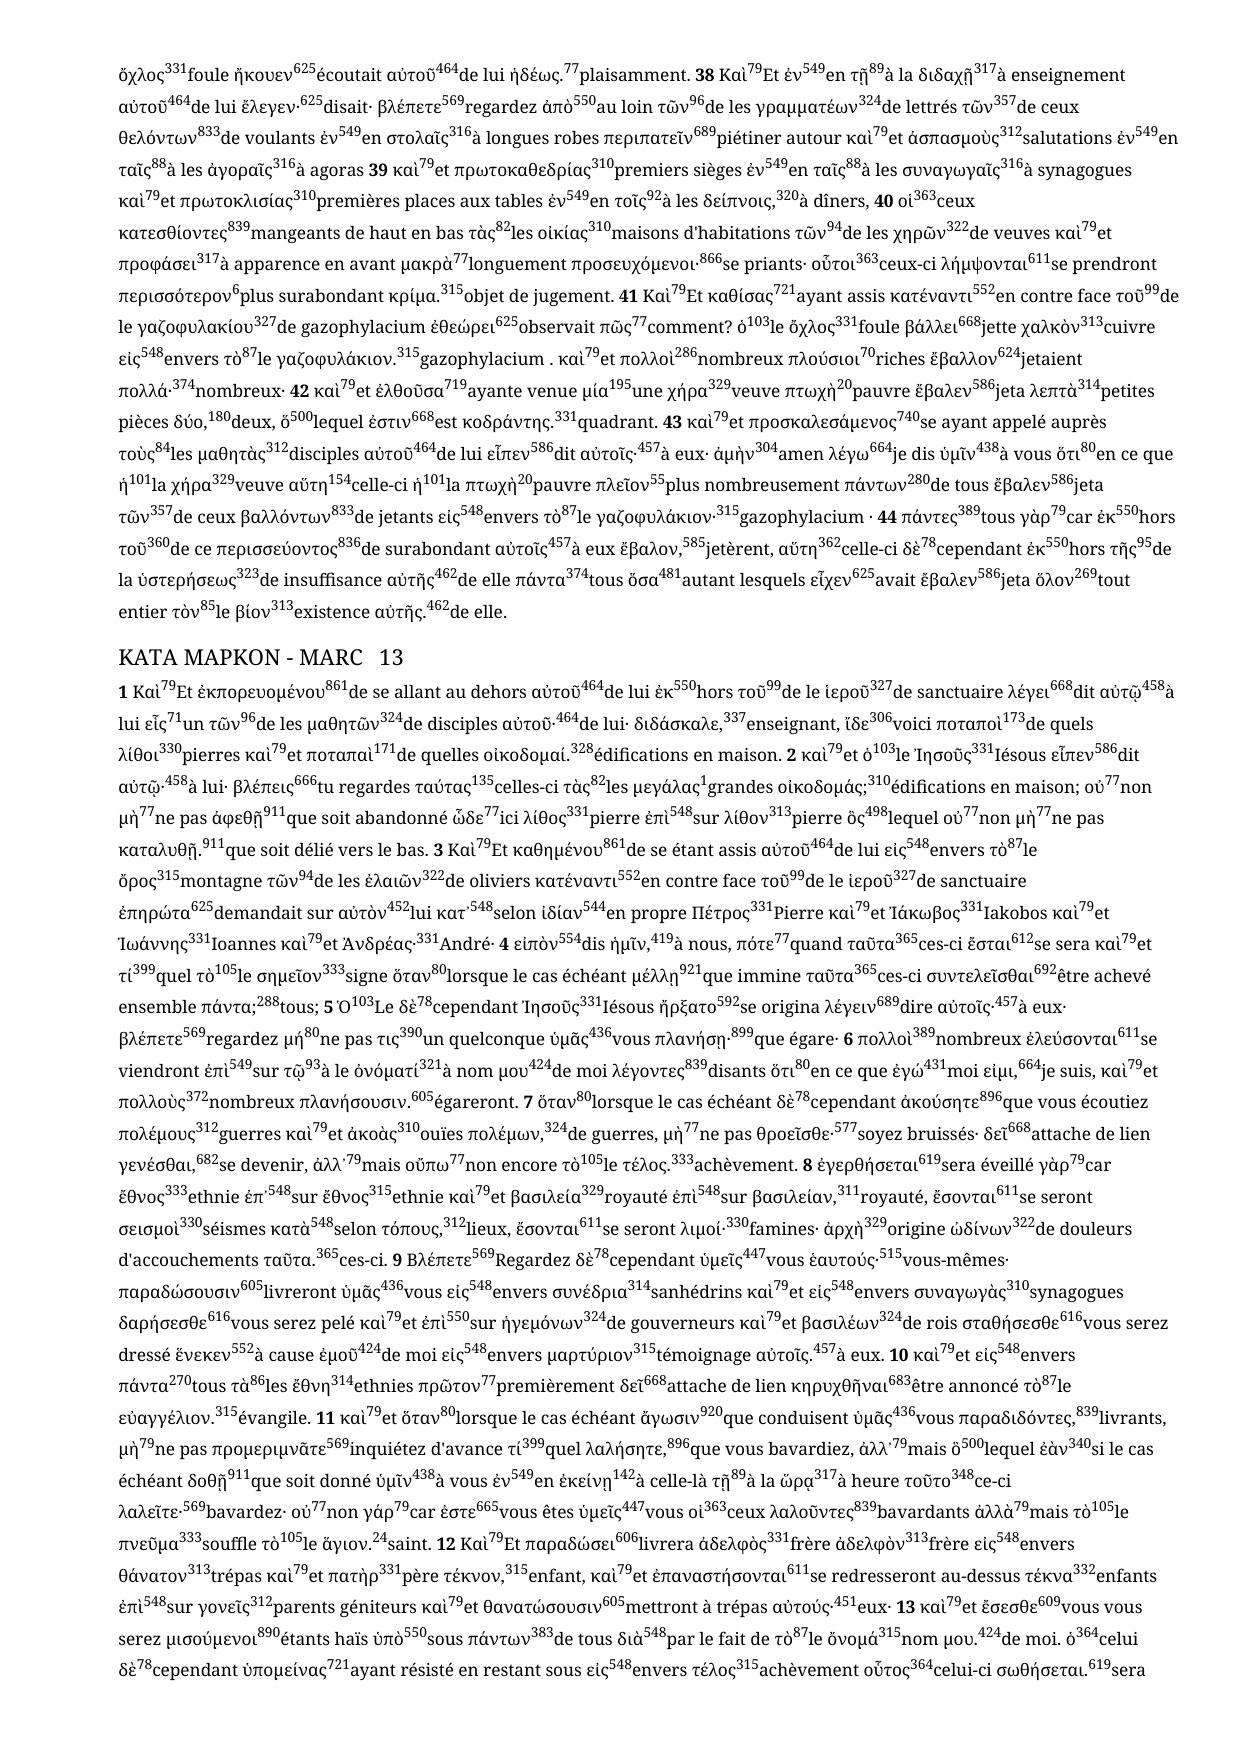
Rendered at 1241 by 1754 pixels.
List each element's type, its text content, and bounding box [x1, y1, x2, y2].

text 1 Καὶ79Et ἤρξατο592se origina αὐτοῖς457à eux ἐν549en παραβολαῖς316à paraboles λαλεῖν·689bavarder· ἀμπελῶνα313vignoble ἄνθρωπος331être humain ἐφύτευσεν586planta καὶ79et περιέθηκεν586posa autour φραγμὸν313clôture καὶ79et ὤρυξεν586creusa ὑπολήνιον315réceptacle sous pressoir καὶ79et ᾠκοδόμησεν586édifia en maison πύργον313tour καὶ79et ἐξέδετο592se donna dehors αὐτὸν452lui γεωργοῖς318à cultivateurs καὶ79et ἀπεδήμησεν.586déménagea loin. 2 καὶ79et ἀπέστειλεν586envoya πρὸς548vers τοὺς84les γεωργοὺς312cultivateurs τῷ91à le καιρῷ319à moment δοῦλον313mâle esclave ἵνα80afin que παρὰ550à côté τῶν96de les γεωργῶν324de cultivateurs λάβῃ899que prenne ἀπὸ550au loin τῶν96de les καρπῶν324de fruits τοῦ97de le ἀμπελῶνος·325de vignoble· 3 καὶ79et λαβόντες720ayants pris αὐτὸν452lui ἔδειραν585pelèrent καὶ79et ἀπέστειλαν585envoyèrent κενόν.53vide. 4 καὶ79et πάλιν77de nouveau ἀπέστειλεν586envoya πρὸς548vers αὐτοὺς451eux ἄλλον115autre δοῦλον·313mâle esclave· κἀκεῖνον346et celui-là ἐκεφαλίωσαν585entêtèrent καὶ79et ἠτίμασαν.585dévalorisèrent. 5 καὶ79et ἄλλον373autre ἀπέστειλεν·586envoya· κἀκεῖνον346et celui-là ἀπέκτειναν,585tuèrent catégoriquement, καὶ79et πολλοὺς268nombreux ἄλλους,372autres, οὓς372lesquels μὲν79certes δέροντες,839pelants, οὓς372lesquels δὲ78cependant ἀποκτέννοντες.839tuants catégoriquement. 6 ἔτι77encore ἕνα53un εἶχεν625avait υἱὸν313fils ἀγαπητόν·4aimé· ἀπέστειλεν586envoya αὐτὸν452lui ἔσχατον77dernièrement πρὸς548vers αὐτοὺς451eux λέγων840disant ὅτι80en ce que ἐντραπήσονται618seront tourné intérieurement τὸν85le υἱόν313fils μου.424de moi. 7 ἐκεῖνοι155ceux-là δὲ78cependant οἱ102les γεωργοὶ330cultivateurs πρὸς548vers ἑαυτοὺς527eux-mêmes εἶπαν585dirent ὅτι80en ce que οὗτός364celui-ci ἐστιν668est ὁ103le κληρονόμος·331héritier· δεῦτε305venez ici ἀποκτείνωμεν894que nous tuions catégoriquement αὐτόν,452lui, καὶ79et ἡμῶν423de nous ἔσται612se sera ἡ101la κληρονομία.329héritage. 8 καὶ79et λαβόντες720ayants pris ἀπέκτειναν585tuèrent catégoriquement αὐτὸν452lui καὶ79et ἐξέβαλον585éjectèrent αὐτὸν452lui ἔξω552au-dehors τοῦ97de le ἀμπελῶνος.325de vignoble. 9 τί399quel [οὖν]79[donc] ποιήσει606fera ὁ103le κύριος331Maître τοῦ97de le ἀμπελῶνος;325de vignoble; ἐλεύσεται612se viendra καὶ79et ἀπολέσει606perdra au loin τοὺς84les γεωργοὺς312cultivateurs καὶ79et δώσει606donnera τὸν85le ἀμπελῶνα313vignoble ἄλλοις.377à autres. 10 Οὐδὲ77Non cependant τὴν83la γραφὴν311graphe ταύτην136celle-ci ἀνέγνωτε·583vous prîtes connaissance· λίθον313pierre ὃν480lequel ἀπεδοκίμασαν585éprouvèrent en rejet οἱ363ceux οἰκοδομοῦντες,839édifiants en maison, οὗτος364celui-ci ἐγενήθη600fut devenu εἰς548envers κεφαλὴν311tête γωνίας·323de coin· 11 παρὰ550à côté κυρίου325de Maître ἐγένετο592se devint αὕτη362celle-ci καὶ79et ἔστιν668est θαυμαστὴ45extraordinaire ἐν549en ὀφθαλμοῖς318à yeux ἡμῶν;423de nous; 12 Καὶ79Et ἐζήτουν624cherchaient αὐτὸν452lui κρατῆσαι,681saisir avec force, καὶ79et ἐφοβήθησαν599furent effrayé τὸν85le ὄχλον,313foule, ἔγνωσαν585connurent γὰρ79car ὅτι80en ce que πρὸς548vers αὐτοὺς451eux τὴν83la παραβολὴν311parabole εἶπεν.586dit. καὶ79et ἀφέντες720ayants abandonnés αὐτὸν452lui ἀπῆλθον.585éloignèrent. 13 Καὶ79Et ἀποστέλλουσιν667envoient πρὸς548vers αὐτόν452lui τινας372des quelconques τῶν96de les Φαρισαίων324de Pharisiens καὶ79et τῶν96de les Ἡρῳδιανῶν324de Hérodiens ἵνα80afin que αὐτὸν452lui ἀγρεύσωσιν898que prennent en chasse λόγῳ.319à discours. 14 καὶ79et ἐλθόντες720ayants venus λέγουσιν667disent αὐτῷ·458à lui· διδάσκαλε,337enseignant, οἴδαμεν637nous avons su ὅτι80en ce que ἀληθὴς47vrai εἶ666tu es καὶ79et οὐ77non μέλει668soucie σοι439à toi περὶ550autour οὐδενός·384de aucun· οὐ77non γὰρ79car βλέπεις666tu regardes εἰς548envers πρόσωπον315face ἀνθρώπων,324de êtres humains, ἀλλ᾽79mais ἐπ᾽550sur ἀληθείας323de vérité τὴν83la ὁδὸν311chemin τοῦ97de le θεοῦ325de Dieu διδάσκεις·666tu enseignes· ἔξεστιν668est permis δοῦναι681donner κῆνσον313cens Καίσαρι319à Kaesar ἢ79ou οὔ;77non; δῶμεν894que nous donnions ἢ79ou μὴ77ne pas δῶμεν;894que nous donnions; 15 Ὁ469Celui δὲ78cependant εἰδὼς783ayant su αὐτῶν463de eux τὴν83la ὑπόκρισιν311hypocrisie εἶπεν586dit αὐτοῖς·457à eux· τί399quel με417moi πειράζετε;665vous mettez en tentation; φέρετέ569portez μοι420à moi δηνάριον315denier ἵνα80afin que ἴδω.895que je voie. 16 οἱ468ceux δὲ78cependant ἤνεγκαν.585portèrent. καὶ79et λέγει668dit αὐτοῖς·457à eux· τίνος405de quel ἡ101la εἰκὼν329icône αὕτη154celle-ci καὶ79et ἡ101la ἐπιγραφή;329épigraphe; οἱ468ceux δὲ78cependant εἶπαν585dirent αὐτῷ·458à lui· Καίσαρος.325de Kaesar. 17 ὁ103le δὲ78cependant Ἰησοῦς331Iésous εἶπεν586dit αὐτοῖς·457à eux· τὰ347ces Καίσαρος325de Kaesar ἀπόδοτε553redonnez Καίσαρι319à Kaesar καὶ79et τὰ347ces τοῦ97de le θεοῦ325de Dieu τῷ91à le θεῷ.319à Dieu. καὶ79et ἐξεθαύμαζον624étonnaient hors ἐπ᾽549sur αὐτῷ.458à lui. 18 Καὶ79Et ἔρχονται673se viennent Σαδδουκαῖοι330Sadducéens πρὸς548vers αὐτόν,452lui, οἵτινες497lesquels des quelconques λέγουσιν667disent ἀνάστασιν311redressement μὴ77ne pas εἶναι,689être, καὶ79et ἐπηρώτων624demandaient sur αὐτὸν452lui λέγοντες·839disants· 19 διδάσκαλε,337enseignant, Μωϋσῆς331Môusês ἔγραψεν586grapha ἡμῖν419à nous ὅτι80en ce que ἐάν80si le cas échéant τινος384de un quelconque ἀδελφὸς331frère ἀποθάνῃ899que meure loin καὶ79et καταλίπῃ899que laisse en contrebas γυναῖκα311femme καὶ79et μὴ77ne pas ἀφῇ899que abandonne τέκνον,315enfant, ἵνα80afin que λάβῃ899que prenne ὁ103le ἀδελφὸς331frère αὐτοῦ464de lui τὴν83la γυναῖκα311femme καὶ79et ἐξαναστήσῃ899que redresse au-dehors σπέρμα315semence τῷ91à le ἀδελφῷ319à frère αὐτοῦ.464de lui. 20 ἑπτὰ196sept ἀδελφοὶ330frères ἦσαν·624étaient· καὶ79et ὁ103le πρῶτος71premier ἔλαβεν586prit γυναῖκα311femme καὶ79et ἀποθνῄσκων840mourant loin οὐκ77non ἀφῆκεν586abandonna σπέρμα·315semence· 21 καὶ79et ὁ103le δεύτερος71deuxième ἔλαβεν586prit αὐτὴν450elle καὶ79et ἀπέθανεν586mourut loin μὴ77ne pas καταλιπὼν721ayant laissé en contrebas σπέρμα·315semence· καὶ79et ὁ103le τρίτος71troisième ὡσαύτως·77de même· 22 καὶ79et οἱ102les ἑπτὰ70sept οὐκ77non ἀφῆκαν585abandonnèrent σπέρμα.315semence. ἔσχατον77dernièrement πάντων385de tous καὶ77aussi ἡ101la γυνὴ329femme ἀπέθανεν.586mourut loin. 23 ἐν549en τῇ89à la ἀναστάσει317à redressement [ὅταν77[lorsque le cas échéant ἀναστῶσιν]898que redressent] τίνος405de quel αὐτῶν463de eux ἔσται612se sera γυνή;329femme; οἱ102les γὰρ79car ἑπτὰ70sept ἔσχον585eurent αὐτὴν450elle γυναῖκα.311femme. 24 Ἔφη625Déclarait αὐτοῖς457à eux ὁ103le Ἰησοῦς·331Iésous· οὐ340non διὰ548par le fait de τοῦτο348ce-ci πλανᾶσθε677vous êtes égarés μὴ77ne pas εἰδότες782ayants sus τὰς82les γραφὰς310graphes μηδὲ79ni cependant τὴν83la δύναμιν311puissance τοῦ97de le θεοῦ;325de Dieu; 25 ὅταν80lorsque le cas échéant γὰρ79car ἐκ550hors νεκρῶν64de morts ἀναστῶσιν898que redressent οὔτε79ni γαμοῦσιν667marient οὔτε79ni γαμίζονται,679sont donnés en mariage, ἀλλ᾽79mais εἰσὶν667sont ὡς80comme ἄγγελοι330messagers ἐν549en τοῖς90à les οὐρανοῖς.318à cieux. 26 περὶ550autour δὲ78cependant τῶν96de les νεκρῶν64de morts ὅτι80en ce que ἐγείρονται679sont éveillés οὐκ77non ἀνέγνωτε583vous prîtes connaissance ἐν549en τῇ89à la βίβλῳ317à bible Μωϋσέως325de Môusês ἐπὶ550sur τοῦ97de le βάτου325de buisson de ronce πῶς80comment? εἶπεν586dit αὐτῷ458à lui ὁ103le θεὸς331Dieu λέγων·840disant· ἐγὼ431moi ὁ103le θεὸς331Dieu Ἀβραὰμ325de Abraam καὶ79et [ὁ]103[le] θεὸς331Dieu Ἰσαὰκ325de Isaak καὶ79et [ὁ]103[le] θεὸς331Dieu Ἰακώβ;325de Iakob; 27 οὐκ77non ἔστιν668est θεὸς331Dieu νεκρῶν64de morts ἀλλὰ79mais ζώντων·833de vivants· πολὺ375nombreux πλανᾶσθε.677vous êtes égarés. 28 Καὶ79Et προσελθὼν721ayant venu vers εἷς71un τῶν96de les γραμματέων324de lettrés ἀκούσας721ayant écouté αὐτῶν463de eux συζητούντων,833de cherchants ensemble, ἰδὼν721ayant vu ὅτι80en ce que καλῶς77bellement ἀπεκρίθη600fut répondu αὐτοῖς457à eux ἐπηρώτησεν586demanda sur αὐτόν·452lui· ποία408quelle ἐστὶν668est ἐντολὴ329commandement πρώτη212première πάντων;385de tous; 29 ἀπεκρίθη600fut répondu ὁ103le Ἰησοῦς331Iésous ὅτι80en ce que πρώτη69première ἐστίν·668est· ἄκουε,570écoute, Ἰσραήλ,337Israël, κύριος331Maître ὁ103le θεὸς331Dieu ἡμῶν423de nous κύριος331Maître εἷς197un ἐστιν,668est, 30 καὶ79et ἀγαπήσεις604tu aimeras κύριον313Maître τὸν85le θεόν313Dieu σου442de toi ἐξ550hors ὅλης279de toute entière τῆς95de la καρδίας323de coeur σου442de toi καὶ79et ἐξ550hors ὅλης279de toute entière τῆς95de la ψυχῆς323de âme σου442de toi καὶ79et ἐξ550hors ὅλης279de toute entière τῆς95de la διανοίας323de capacité d’intelligence σου442de toi καὶ79et ἐξ550hors ὅλης279de toute entière τῆς95de la ἰσχύος323de ténacité σου.442de toi. 31 δευτέρα69deuxième αὕτη·362celle-ci· ἀγαπήσεις604tu aimeras τὸν85le πλησίον53prochain σου442de toi ὡς80comme σεαυτόν.516toi-même. μείζων45plus grande τούτων355de celles-ci ἄλλη130autre ἐντολὴ329commandement οὐκ77non ἔστιν.668est. 32 Καὶ79Et εἶπεν586dit αὐτῷ458à lui ὁ103le γραμματεύς·331lettré· καλῶς,77bellement, διδάσκαλε,337enseignant, ἐπ᾽550sur ἀληθείας323de vérité εἶπας721ayant dit ὅτι80en ce que εἷς47un ἐστιν668est καὶ79et οὐκ77non ἔστιν668est ἄλλος390autre πλὴν552toutefois αὐτοῦ·464de lui· 33 καὶ79et τὸ366ce ἀγαπᾶν689aimer αὐτὸν452lui ἐξ550hors ὅλης279de toute entière τῆς95de la καρδίας323de coeur καὶ79et ἐξ550hors ὅλης279de toute entière τῆς95de la συνέσεως323de compréhension καὶ79et ἐξ550hors ὅλης279de toute entière τῆς95de la ἰσχύος323de ténacité καὶ79et τὸ366ce ἀγαπᾶν689aimer τὸν245le πλησίον53prochain ὡς80comme ἑαυτὸν528lui-même περισσότερόν49plus surabondant ἐστιν668est πάντων282de tous τῶν98de les ὁλοκαυτωμάτων326de holocaustes καὶ79et θυσιῶν.322de sacrifices. 34 καὶ79et ὁ103le Ἰησοῦς331Iésous ἰδὼν721ayant vu [αὐτὸν]452[lui] ὅτι80en ce que νουνεχῶς77intelligemment ἀπεκρίθη600fut répondu εἶπεν586dit αὐτῷ·458à lui· οὐ77non μακρὰν77longuement εἶ666tu es ἀπὸ550au loin τῆς95de la βασιλείας323de royauté τοῦ97de le θεοῦ.325de Dieu. Καὶ79Et οὐδεὶς390aucun οὐκέτι77non plus ἐτόλμα625osait αὐτὸν452lui ἐπερωτῆσαι.681demander sur. 35 Καὶ79Et ἀποκριθεὶς760ayant été répondu ὁ103le Ἰησοῦς331Iésous ἔλεγεν625disait διδάσκων840enseignant ἐν549en τῷ93à le ἱερῷ·321à sanctuaire· πῶς77comment? λέγουσιν667disent οἱ102les γραμματεῖς330lettrés ὅτι80en ce que ὁ103le χριστὸς331Christ υἱὸς331fils Δαυίδ325de Dauid ἐστιν;668est; 36 αὐτὸς546lui-même Δαυὶδ331Dauid εἶπεν586dit ἐν549en τῷ93à le πνεύματι321à souffle τῷ93à le ἁγίῳ·12à saint· εἶπεν586dit ὁ103le κύριος331Maître τῷ91à le κυρίῳ319à Maître μου·424de moi· κάθου574te sois assis ἐκ550hors δεξιῶν66de droits μου,424de moi, ἕως80jusqu'à ce que ἂν340le cas échéant θῶ895que je pose τοὺς84les ἐχθρούς52ennemis σου442de toi ὑποκάτω552en dessous vers le bas τῶν96de les ποδῶν324de pieds σου.442de toi. 37 αὐτὸς542lui-même Δαυὶδ331Dauid λέγει668dit αὐτὸν452lui κύριον,313Maître, καὶ79et πόθεν77d'où? αὐτοῦ464de lui ἐστιν668est υἱός;331fils; Καὶ79Et [ὁ]364[celui] πολὺς287nombreux ὄχλος331foule ἤκουεν625écoutait αὐτοῦ464de lui ἡδέως.77plaisamment. 38 Καὶ79Et ἐν549en τῇ89à la διδαχῇ317à enseignement αὐτοῦ464de lui ἔλεγεν·625disait· βλέπετε569regardez ἀπὸ550au loin τῶν96de les γραμματέων324de lettrés τῶν357de ceux θελόντων833de voulants ἐν549en στολαῖς316à longues robes περιπατεῖν689piétiner autour καὶ79et ἀσπασμοὺς312salutations ἐν549en ταῖς88à les ἀγοραῖς316à agoras 39 καὶ79et πρωτοκαθεδρίας310premiers sièges ἐν549en ταῖς88à les συναγωγαῖς316à synagogues καὶ79et πρωτοκλισίας310premières places aux tables ἐν549en τοῖς92à les δείπνοις,320à dîners, 40 οἱ363ceux κατεσθίοντες839mangeants de haut en bas τὰς82les οἰκίας310maisons d'habitations τῶν94de les χηρῶν322de veuves καὶ79et προφάσει317à apparence en avant μακρὰ77longuement προσευχόμενοι·866se priants· οὗτοι363ceux-ci λήμψονται611se prendront περισσότερον6plus surabondant κρίμα.315objet de jugement. 41 Καὶ79Et καθίσας721ayant assis κατέναντι552en contre face τοῦ99de le γαζοφυλακίου327de gazophylacium ἐθεώρει625observait πῶς77comment? ὁ103le ὄχλος331foule βάλλει668jette χαλκὸν313cuivre εἰς548envers τὸ87le γαζοφυλάκιον.315gazophylacium . καὶ79et πολλοὶ286nombreux πλούσιοι70riches ἔβαλλον624jetaient πολλά·374nombreux· 42 καὶ79et ἐλθοῦσα719ayante venue μία195une χήρα329veuve πτωχὴ20pauvre ἔβαλεν586jeta λεπτὰ314petites pièces δύο,180deux, ὅ500lequel ἐστιν668est κοδράντης.331quadrant. 43 καὶ79et προσκαλεσάμενος740se ayant appelé auprès τοὺς84les μαθητὰς312disciples αὐτοῦ464de lui εἶπεν586dit αὐτοῖς·457à eux· ἀμὴν304amen λέγω664je dis ὑμῖν438à vous ὅτι80en ce que ἡ101la χήρα329veuve αὕτη154celle-ci ἡ101la πτωχὴ20pauvre πλεῖον55plus nombreusement πάντων280de tous ἔβαλεν586jeta τῶν357de ceux βαλλόντων833de jetants εἰς548envers τὸ87le γαζοφυλάκιον·315gazophylacium · 44 πάντες389tous γὰρ79car ἐκ550hors τοῦ360de ce περισσεύοντος836de surabondant αὐτοῖς457à eux ἔβαλον,585jetèrent, αὕτη362celle-ci δὲ78cependant ἐκ550hors τῆς95de la ὑστερήσεως323de insuffisance αὐτῆς462de elle πάντα374tous ὅσα481autant lesquels εἶχεν625avait ἔβαλεν586jeta ὅλον269tout entier τὸν85le βίον313existence αὐτῆς.462de elle. [118, 59, 1181, 623]
text 1 Καὶ79Et ἐκπορευομένου861de se allant au dehors αὐτοῦ464de lui ἐκ550hors τοῦ99de le ἱεροῦ327de sanctuaire λέγει668dit αὐτῷ458à lui εἷς71un τῶν96de les μαθητῶν324de disciples αὐτοῦ·464de lui· διδάσκαλε,337enseignant, ἴδε306voici ποταποὶ173de quels λίθοι330pierres καὶ79et ποταπαὶ171de quelles οἰκοδομαί.328édifications en maison. 2 καὶ79et ὁ103le Ἰησοῦς331Iésous εἶπεν586dit αὐτῷ·458à lui· βλέπεις666tu regardes ταύτας135celles-ci τὰς82les μεγάλας1grandes οἰκοδομάς;310édifications en maison; οὐ77non μὴ77ne pas ἀφεθῇ911que soit abandonné ὧδε77ici λίθος331pierre ἐπὶ548sur λίθον313pierre ὃς498lequel οὐ77non μὴ77ne pas καταλυθῇ.911que soit délié vers le bas. 3 Καὶ79Et καθημένου861de se étant assis αὐτοῦ464de lui εἰς548envers τὸ87le ὄρος315montagne τῶν94de les ἐλαιῶν322de oliviers κατέναντι552en contre face τοῦ99de le ἱεροῦ327de sanctuaire ἐπηρώτα625demandait sur αὐτὸν452lui κατ᾽548selon ἰδίαν544en propre Πέτρος331Pierre καὶ79et Ἰάκωβος331Iakobos καὶ79et Ἰωάννης331Ioannes καὶ79et Ἀνδρέας·331André· 4 εἰπὸν554dis ἡμῖν,419à nous, πότε77quand ταῦτα365ces-ci ἔσται612se sera καὶ79et τί399quel τὸ105le σημεῖον333signe ὅταν80lorsque le cas échéant μέλλῃ921que immine ταῦτα365ces-ci συντελεῖσθαι692être achevé ensemble πάντα;288tous; 5 Ὁ103Le δὲ78cependant Ἰησοῦς331Iésous ἤρξατο592se origina λέγειν689dire αὐτοῖς·457à eux· βλέπετε569regardez μή80ne pas τις390un quelconque ὑμᾶς436vous πλανήσῃ·899que égare· 6 πολλοὶ389nombreux ἐλεύσονται611se viendront ἐπὶ549sur τῷ93à le ὀνόματί321à nom μου424de moi λέγοντες839disants ὅτι80en ce que ἐγώ431moi εἰμι,664je suis, καὶ79et πολλοὺς372nombreux πλανήσουσιν.605égareront. 7 ὅταν80lorsque le cas échéant δὲ78cependant ἀκούσητε896que vous écoutiez πολέμους312guerres καὶ79et ἀκοὰς310ouïes πολέμων,324de guerres, μὴ77ne pas θροεῖσθε·577soyez bruissés· δεῖ668attache de lien γενέσθαι,682se devenir, ἀλλ᾽79mais οὔπω77non encore τὸ105le τέλος.333achèvement. 8 ἐγερθήσεται619sera éveillé γὰρ79car ἔθνος333ethnie ἐπ᾽548sur ἔθνος315ethnie καὶ79et βασιλεία329royauté ἐπὶ548sur βασιλείαν,311royauté, ἔσονται611se seront σεισμοὶ330séismes κατὰ548selon τόπους,312lieux, ἔσονται611se seront λιμοί·330famines· ἀρχὴ329origine ὠδίνων322de douleurs d'accouchements ταῦτα.365ces-ci. 9 Βλέπετε569Regardez δὲ78cependant ὑμεῖς447vous ἑαυτούς·515vous-mêmes· παραδώσουσιν605livreront ὑμᾶς436vous εἰς548envers συνέδρια314sanhédrins καὶ79et εἰς548envers συναγωγὰς310synagogues δαρήσεσθε616vous serez pelé καὶ79et ἐπὶ550sur ἡγεμόνων324de gouverneurs καὶ79et βασιλέων324de rois σταθήσεσθε616vous serez dressé ἕνεκεν552à cause ἐμοῦ424de moi εἰς548envers μαρτύριον315témoignage αὐτοῖς.457à eux. 10 καὶ79et εἰς548envers πάντα270tous τὰ86les ἔθνη314ethnies πρῶτον77premièrement δεῖ668attache de lien κηρυχθῆναι683être annoncé τὸ87le εὐαγγέλιον.315évangile. 11 καὶ79et ὅταν80lorsque le cas échéant ἄγωσιν920que conduisent ὑμᾶς436vous παραδιδόντες,839livrants, μὴ79ne pas προμεριμνᾶτε569inquiétez d'avance τί399quel λαλήσητε,896que vous bavardiez, ἀλλ᾽79mais ὃ500lequel ἐὰν340si le cas échéant δοθῇ911que soit donné ὑμῖν438à vous ἐν549en ἐκείνῃ142à celle-là τῇ89à la ὥρᾳ317à heure τοῦτο348ce-ci λαλεῖτε·569bavardez· οὐ77non γάρ79car ἐστε665vous êtes ὑμεῖς447vous οἱ363ceux λαλοῦντες839bavardants ἀλλὰ79mais τὸ105le πνεῦμα333souffle τὸ105le ἅγιον.24saint. 12 Καὶ79Et παραδώσει606livrera ἀδελφὸς331frère ἀδελφὸν313frère εἰς548envers θάνατον313trépas καὶ79et πατὴρ331père τέκνον,315enfant, καὶ79et ἐπαναστήσονται611se redresseront au-dessus τέκνα332enfants ἐπὶ548sur γονεῖς312parents géniteurs καὶ79et θανατώσουσιν605mettront à trépas αὐτούς·451eux· 13 καὶ79et ἔσεσθε609vous vous serez μισούμενοι890étants haïs ὑπὸ550sous πάντων383de tous διὰ548par le fait de τὸ87le ὄνομά315nom μου.424de moi. ὁ364celui δὲ78cependant ὑπομείνας721ayant résisté en restant sous εἰς548envers τέλος315achèvement οὗτος364celui-ci σωθήσεται.619sera sauvé. 14 Ὅταν80Lorsque le cas échéant δὲ78cependant ἴδητε896que vous voyiez τὸ87le βδέλυγμα315abomination τῆς95de la ἐρημώσεως323de désertification ἑστηκότα770ayant dressé ὅπου80là où οὐ77non δεῖ,668attache de lien, ὁ364celui ἀναγινώσκων840prenant connaissance νοείτω,572intellige, τότε77alors οἱ363ceux ἐν549en τῇ89à la Ἰουδαίᾳ317à Ioudaia φευγέτωσαν571fuient εἰς548envers τὰ86les ὄρη,314montagnes, 15 ὁ364celui [δὲ]78[cependant] ἐπὶ550sur τοῦ99de le δώματος327de dôme μὴ77ne pas καταβάτω556descende μηδὲ79ni cependant εἰσελθάτω556vienne à l'intérieur ἆραί681lever τι375un quelconque ἐκ550hors τῆς95de la οἰκίας323de maison d'habitation αὐτοῦ,464de lui, 16 καὶ79et ὁ364celui εἰς548envers τὸν85le ἀγρὸν313champ μὴ77ne pas ἐπιστρεψάτω556retourne au-dessus εἰς548envers τὰ347ces ὀπίσω77derrière ἆραι681lever τὸ87le ἱμάτιον315himation αὐτοῦ.464de lui. 17 οὐαὶ304Ouai δὲ78cependant ταῖς349à celles ἐν549en γαστρὶ317à ventre ἐχούσαις825à ayantes καὶ79et ταῖς349à celles θηλαζούσαις825à allaitantes ἐν549en ἐκείναις141à celles-là ταῖς88à les ἡμέραις.316à journées. 18 προσεύχεσθε573que vous vous priez δὲ78cependant ἵνα80afin que μὴ77ne pas γένηται905que se devienne χειμῶνος·325de tempête hivernale· 19 ἔσονται611se seront γὰρ79car αἱ100les ἡμέραι328journées ἐκεῖναι153celles-là θλῖψις329oppression οἵα496telle que οὐ77non γέγονεν642a devenu τοιαύτη362telle ἀπ᾽550au loin ἀρχῆς323de origine κτίσεως323de création ἣν478laquelle ἔκτισεν586créa ὁ103le θεὸς331Dieu ἕως552jusqu'à ce que τοῦ358de celui νῦν77maintenant καὶ79et οὐ77non μὴ77ne pas γένηται.905que se devienne. 20 καὶ79et εἰ551si μὴ77ne pas ἐκολόβωσεν586abrégea κύριος331Maître τὰς82les ἡμέρας,310journées, οὐκ77non ἂν340le cas échéant ἐσώθη600fut sauvé πᾶσα285toute σάρξ·329chair· ἀλλὰ79mais διὰ548par le fait de τοὺς84les ἐκλεκτοὺς52élus οὓς479lesquels ἐξελέξατο592se élut ἐκολόβωσεν586abrégea τὰς82les ἡμέρας.310journées. 21 Καὶ79Et τότε77alors ἐάν80si le cas échéant τις390un quelconque ὑμῖν438à vous εἴπῃ·899que dise· ἴδε306voici ὧδε77ici ὁ103le χριστός,331Christ, ἴδε306voici ἐκεῖ,77là, μὴ77ne pas πιστεύετε·569croyez· 22 ἐγερθήσονται618seront éveillé γὰρ79car ψευδόχριστοι330faux Christs καὶ79et ψευδοπροφῆται330faux prophètes καὶ79et δώσουσιν605donneront σημεῖα314signes καὶ79et τέρατα314prodiges πρὸς548vers τὸ348ce ἀποπλανᾶν,689égarer loin, εἰ80si δυνατόν,73puissant, τοὺς84les ἐκλεκτούς.52élus. 23 ὑμεῖς447vous δὲ78cependant βλέπετε·569regardez· ἰδοὺ,306voici, προείρηκα638j'ai prédit ὑμῖν438à vous πάντα.374tous. 24 Ἀλλ᾽79Mais ἐν549en ἐκείναις141à celles-là ταῖς88à les ἡμέραις316à journées μετὰ548après τὴν83la θλῖψιν311oppression ἐκείνην136celle-là ὁ103le ἥλιος331soleil σκοτισθήσεται,619sera ténébré, καὶ79et ἡ101la σελήνη329lune οὐ77non δώσει606donnera τὸ87le φέγγος315clarté αὐτῆς,462de elle, 25 καὶ79et οἱ102les ἀστέρες330étoiles ἔσονται611se seront ἐκ550hors τοῦ97de le οὐρανοῦ325de ciel πίπτοντες,839tombants, καὶ79et αἱ100les δυνάμεις328puissances αἱ361celles ἐν549en τοῖς90à les οὐρανοῖς318à cieux σαλευθήσονται.618seront ébranlé. 26 καὶ79et τότε77alors ὄψονται611se verront τὸν85le υἱὸν313fils τοῦ97de le ἀνθρώπου325de être humain ἐρχόμενον849se venant ἐν549en νεφέλαις316à nuées μετὰ550avec δυνάμεως323de puissance πολλῆς279de nombreuse καὶ79et δόξης.323de gloire. 27 καὶ79et τότε77alors ἀποστελεῖ606enverra τοὺς84les ἀγγέλους312messagers καὶ79et ἐπισυνάξει606rassemblera τοὺς84les ἐκλεκτοὺς52élus [αὐτοῦ]464[de lui] ἐκ550hors τῶν96de les τεσσάρων190de quatre ἀνέμων324de vents ἀπ᾽550au loin ἄκρου327de extrémité γῆς323de terre ἕως552jusqu'à ce que ἄκρου327de extrémité οὐρανοῦ.325de ciel. 28 Ἀπὸ550Au loin δὲ78cependant τῆς95de la συκῆς323de figuier μάθετε553apprenez τὴν83la παραβολήν·311parabole· ὅταν80lorsque le cas échéant ἤδη77déjà ὁ103le κλάδος331branche αὐτῆς462de elle ἁπαλὸς47tendre γένηται905que se devienne καὶ79et ἐκφύῃ921que produise dehors τὰ86les φύλλα,314feuilles, γινώσκετε665vous connaissez ὅτι80en ce que ἐγγὺς77proche τὸ105le θέρος333été ἐστίν·668est· 29 οὕτως77ainsi καὶ77aussi ὑμεῖς,447vous, ὅταν80lorsque le cas échéant ἴδητε896que vous voyiez ταῦτα347ces-ci γινόμενα,850se devenants, γινώσκετε569connaissez ὅτι80en ce que ἐγγύς77proche ἐστιν668est ἐπὶ549sur θύραις.316à portes. 30 Ἀμὴν304Amen λέγω664je dis ὑμῖν438à vous ὅτι80en ce que οὐ77non μὴ77ne pas παρέλθῃ899que passe à côté ἡ101la γενεὰ329génération αὕτη154celle-ci μέχρις80jusqu'à οὗ492de lequel ταῦτα365ces-ci πάντα288tous γένηται.905que se devienne. 31 ὁ103le οὐρανὸς331ciel καὶ79et ἡ101la γῆ329terre παρελεύσονται,611se passeront à côté, οἱ102les δὲ78cependant λόγοι330discours μου424de moi οὐ77non μὴ77ne pas παρελεύσονται.611se passeront à côté. 32 Περὶ550Autour δὲ78cependant τῆς95de la ἡμέρας323de journée ἐκείνης148de celle-là ἢ79ou τῆς95de la ὥρας323de heure οὐδεὶς390aucun οἶδεν,642a su, οὐδὲ77non cependant οἱ102les ἄγγελοι330messagers ἐν549en οὐρανῷ319à ciel οὐδὲ79non cependant ὁ103le υἱός,331fils, εἰ551si μὴ77ne pas ὁ103le πατήρ.331père. 33 Βλέπετε,569Regardez, ἀγρυπνεῖτε·569soyez sans sommeil· καὶ79et προσεύχεσθε,573que vous vous priez, οὐκ77non οἴδατε639vous avez su γὰρ79car πότε77quand ὁ103le καιρός331moment ἐστιν.668est. 34 Ὡς80Comme ἄνθρωπος331être humain ἀπόδημος22loin de la population ἀφεὶς721ayant abandonné τὴν83la οἰκίαν311maison d'habitation αὐτοῦ464de lui καὶ79et δοὺς721ayant donné τοῖς90à les δούλοις318à mâles esclaves αὐτοῦ464de lui τὴν83la ἐξουσίαν311autorité ἑκάστῳ378à chacun τὸ87le ἔργον315travail αὐτοῦ464de lui καὶ79et τῷ91à le θυρωρῷ319à portier ἐνετείλατο592se commanda ἵνα80afin que γρηγορῇ.921que vigile. 35 γρηγορεῖτε569vigilez οὖν·79donc· οὐκ77non οἴδατε639vous avez su γὰρ79car πότε77quand ὁ103le κύριος331Maître τῆς95de la οἰκίας323de maison d'habitation ἔρχεται,674se vient, ἢ79ou ὀψὲ77tardivement ἢ79ou μεσονύκτιον315minuit ἢ79ou ἀλεκτοροφωνίας323de voix du coq ἢ79ou πρωΐ,77matinalement, 36 μὴ80ne pas ἐλθὼν721ayant venu ἐξαίφνης77soudainement εὕρῃ899que trouve ὑμᾶς436vous καθεύδοντας.821dormants de haut en bas. 37 ὃ482lequel δὲ78cependant ὑμῖν438à vous λέγω664je dis πᾶσιν377à tous λέγω,664je dis, γρηγορεῖτε.569vigilez. [118, 676, 1181, 1682]
text ΚΑΤΑ ΜΑΡΚΟΝ - MARC 13 [118, 642, 1181, 672]
